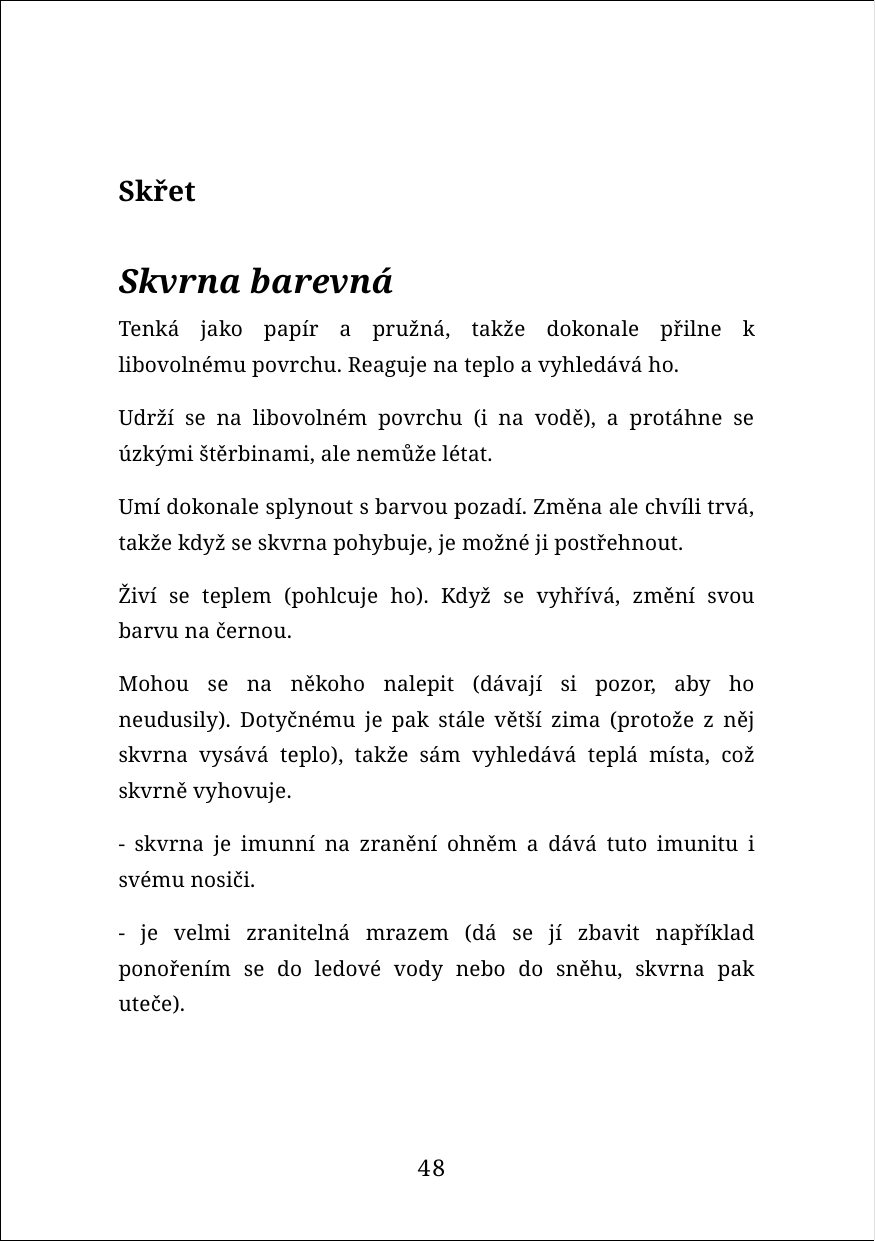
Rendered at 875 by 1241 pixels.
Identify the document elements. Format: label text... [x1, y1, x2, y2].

text Udrží se na libovolném povrchu (i na vodě), a protáhne se úzkými štěrbinami, ale nemůže létat. [118, 403, 756, 467]
text - je velmi zranitelná mrazem (dá se jí zbavit například ponořením se do ledové vody nebo do sněhu, skvrna pak uteče). [118, 918, 756, 1018]
subtitle Skřet [118, 172, 756, 210]
subtitle Skvrna barevná [118, 257, 756, 303]
text - skvrna je imunní na zranění ohněm a dává tuto imunitu i svému nosiči. [118, 829, 756, 893]
text Živí se teplem (pohlcuje ho). Když se vyhřívá, změní svou barvu na černou. [118, 581, 756, 645]
text Umí dokonale splynout s barvou pozadí. Změna ale chvíli trvá, takže když se skvrna pohybuje, je možné ji postřehnout. [118, 492, 756, 556]
text Tenká jako papír a pružná, takže dokonale přilne k libovolnému povrchu. Reaguje na teplo a vyhledává ho. [118, 314, 756, 378]
text Mohou se na někoho nalepit (dávají si pozor, aby ho neudusily). Dotyčnému je pak stále větší zima (protože z něj skvrna vysává teplo), takže sám vyhledává teplá místa, což skvrně vyhovuje. [118, 669, 756, 804]
